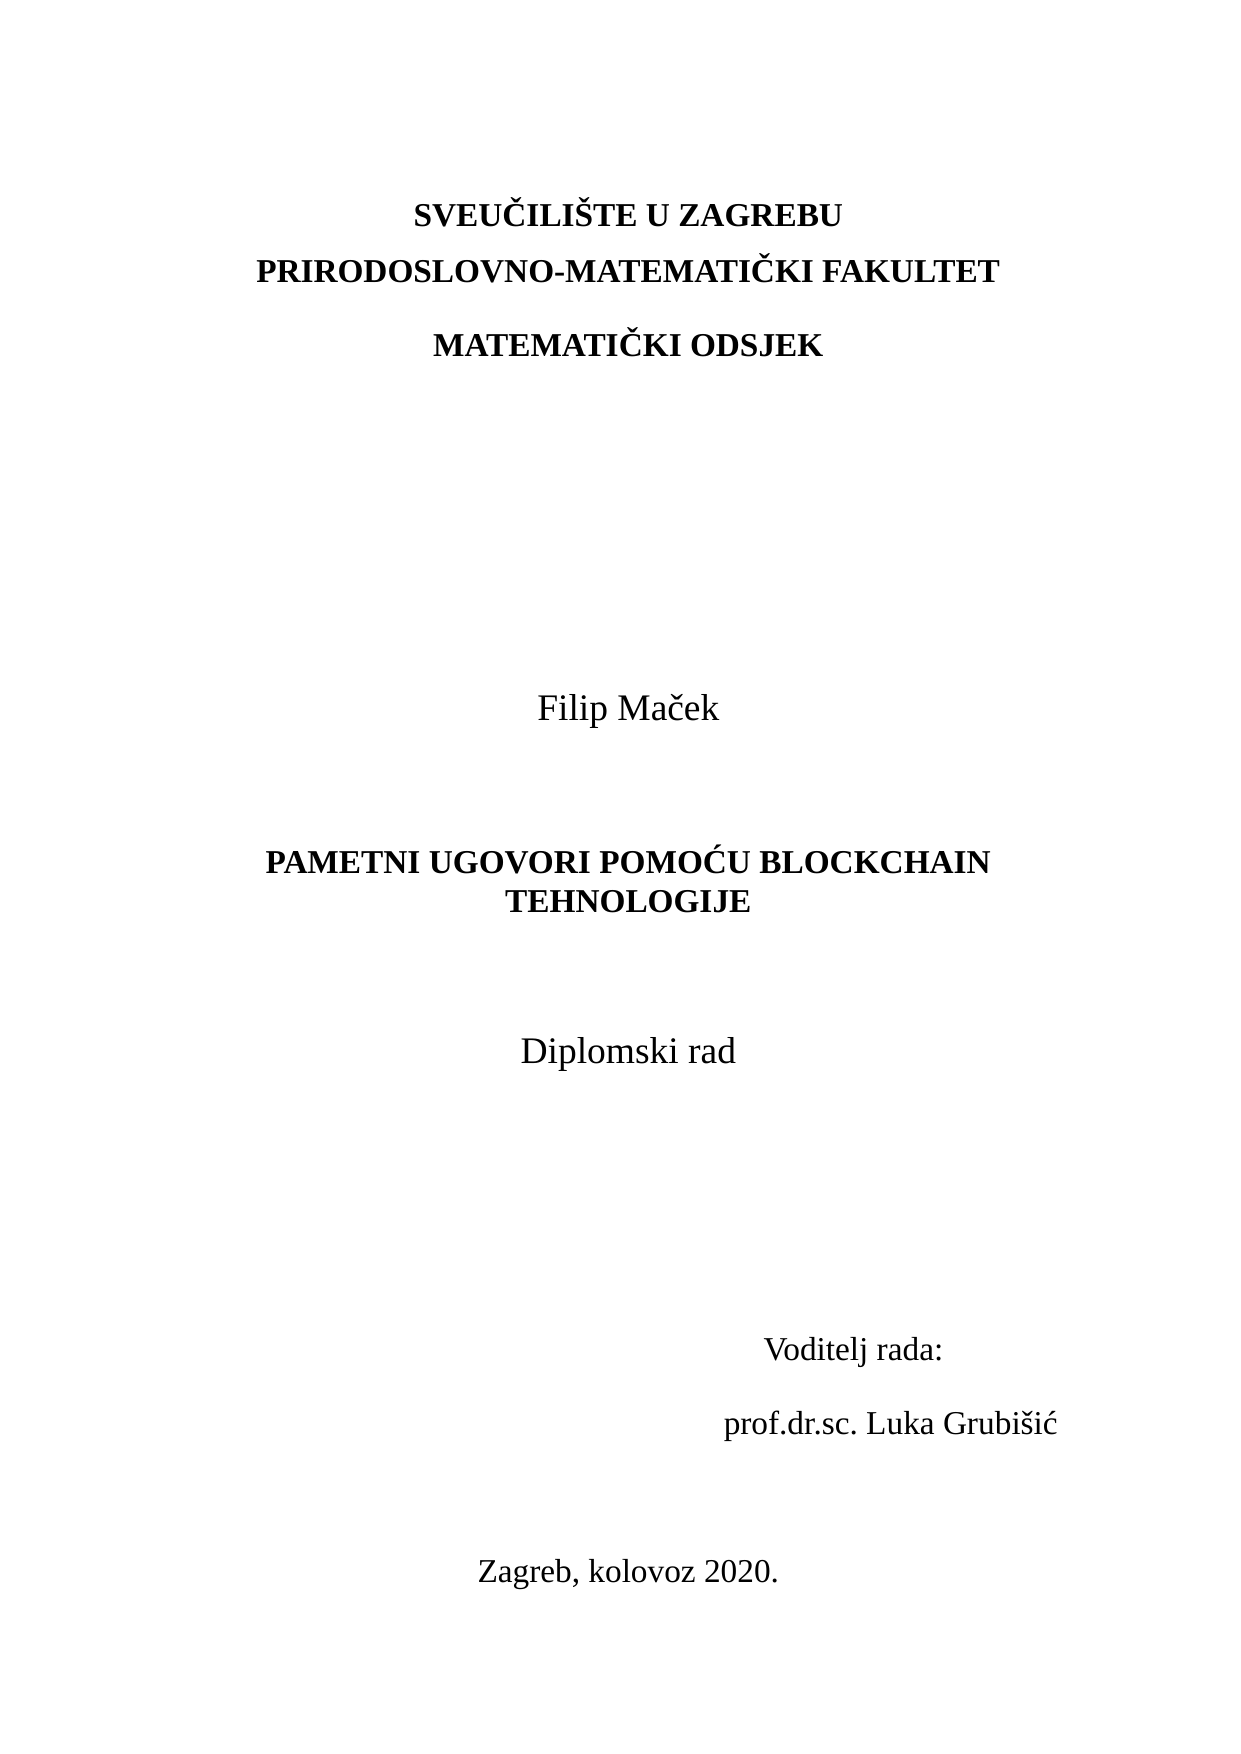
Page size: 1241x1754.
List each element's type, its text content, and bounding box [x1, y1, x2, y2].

text Diplomski rad [164, 1029, 1092, 1072]
text Voditelj rada: [164, 1329, 1092, 1368]
text Filip Maček [164, 685, 1092, 728]
text prof.dr.sc. Luka Grubišić [164, 1403, 1092, 1442]
text PRIRODOSLOVNO-MATEMATIČKI FAKULTET [164, 251, 1092, 289]
text Zagreb, kolovoz 2020. [164, 1551, 1092, 1590]
text PAMETNI UGOVORI POMOĆU BLOCKCHAIN TEHNOLOGIJE [164, 843, 1092, 919]
text MATEMATIČKI ODSJEK [164, 325, 1092, 363]
text SVEUČILIŠTE U ZAGREBU [164, 195, 1092, 233]
